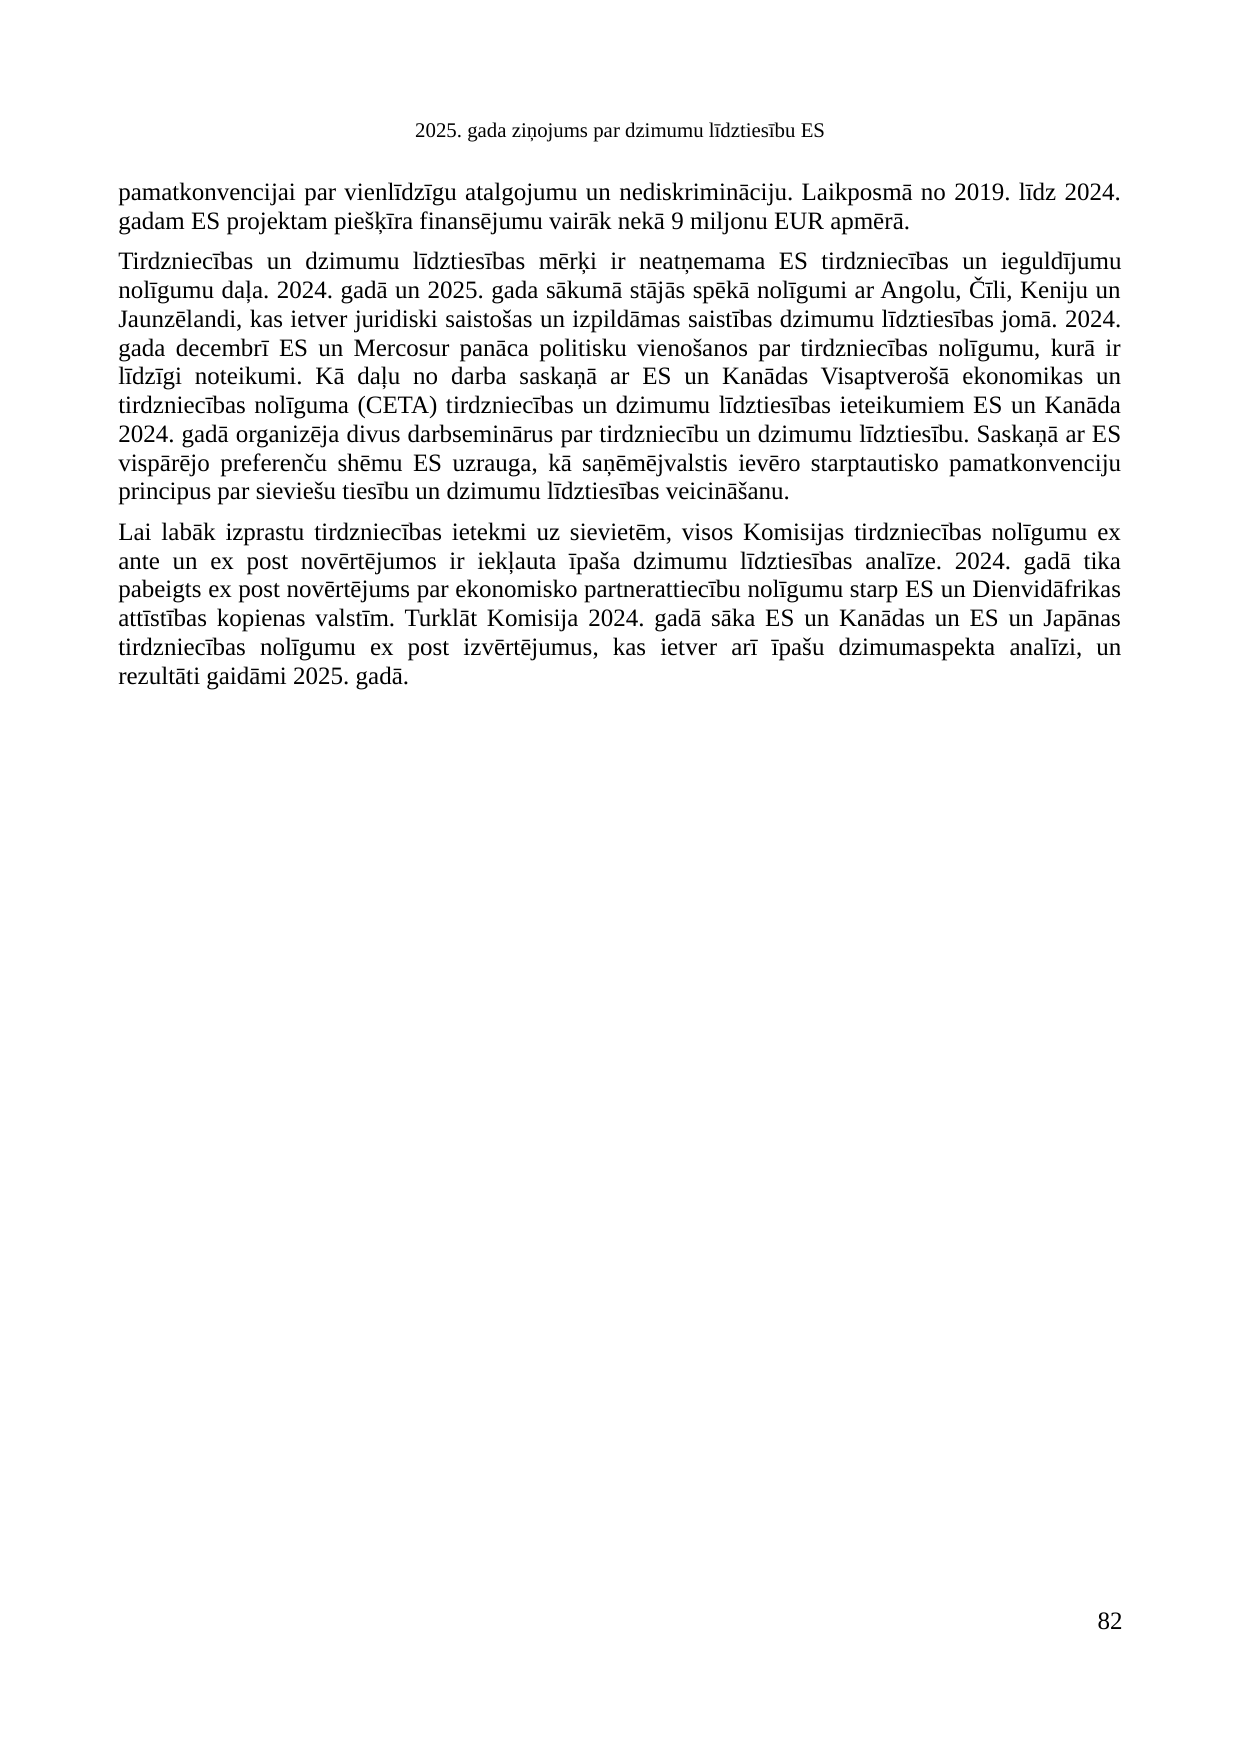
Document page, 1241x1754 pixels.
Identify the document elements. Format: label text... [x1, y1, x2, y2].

text pamatkonvencijai par vienlīdzīgu atalgojumu un nediskrimināciju. Laikposmā no 2019. līdz 2024. gadam ES projektam piešķīra finansējumu vairāk nekā 9 miljonu EUR apmērā. [118, 177, 1122, 234]
text Lai labāk izprastu tirdzniecības ietekmi uz sievietēm, visos Komisijas tirdzniecības nolīgumu ex ante un ex post novērtējumos ir iekļauta īpaša dzimumu līdztiesības analīze. 2024. gadā tika pabeigts ex post novērtējums par ekonomisko partnerattiecību nolīgumu starp ES un Dienvidāfrikas attīstības kopienas valstīm. Turklāt Komisija 2024. gadā sāka ES un Kanādas un ES un Japānas tirdzniecības nolīgumu ex post izvērtējumus, kas ietver arī īpašu dzimumaspekta analīzi, un rezultāti gaidāmi 2025. gadā. [118, 517, 1122, 689]
text Tirdzniecības un dzimumu līdztiesības mērķi ir neatņemama ES tirdzniecības un ieguldījumu nolīgumu daļa. 2024. gadā un 2025. gada sākumā stājās spēkā nolīgumi ar Angolu, Čīli, Keniju un Jaunzēlandi, kas ietver juridiski saistošas un izpildāmas saistības dzimumu līdztiesības jomā. 2024. gada decembrī ES un Mercosur panāca politisku vienošanos par tirdzniecības nolīgumu, kurā ir līdzīgi noteikumi. Kā daļu no darba saskaņā ar ES un Kanādas Visaptverošā ekonomikas un tirdzniecības nolīguma (CETA) tirdzniecības un dzimumu līdztiesības ieteikumiem ES un Kanāda 2024. gadā organizēja divus darbseminārus par tirdzniecību un dzimumu līdztiesību. Saskaņā ar ES vispārējo preferenču shēmu ES uzrauga, kā saņēmējvalstis ievēro starptautisko pamatkonvenciju principus par sieviešu tiesību un dzimumu līdztiesības veicināšanu. [118, 246, 1122, 505]
